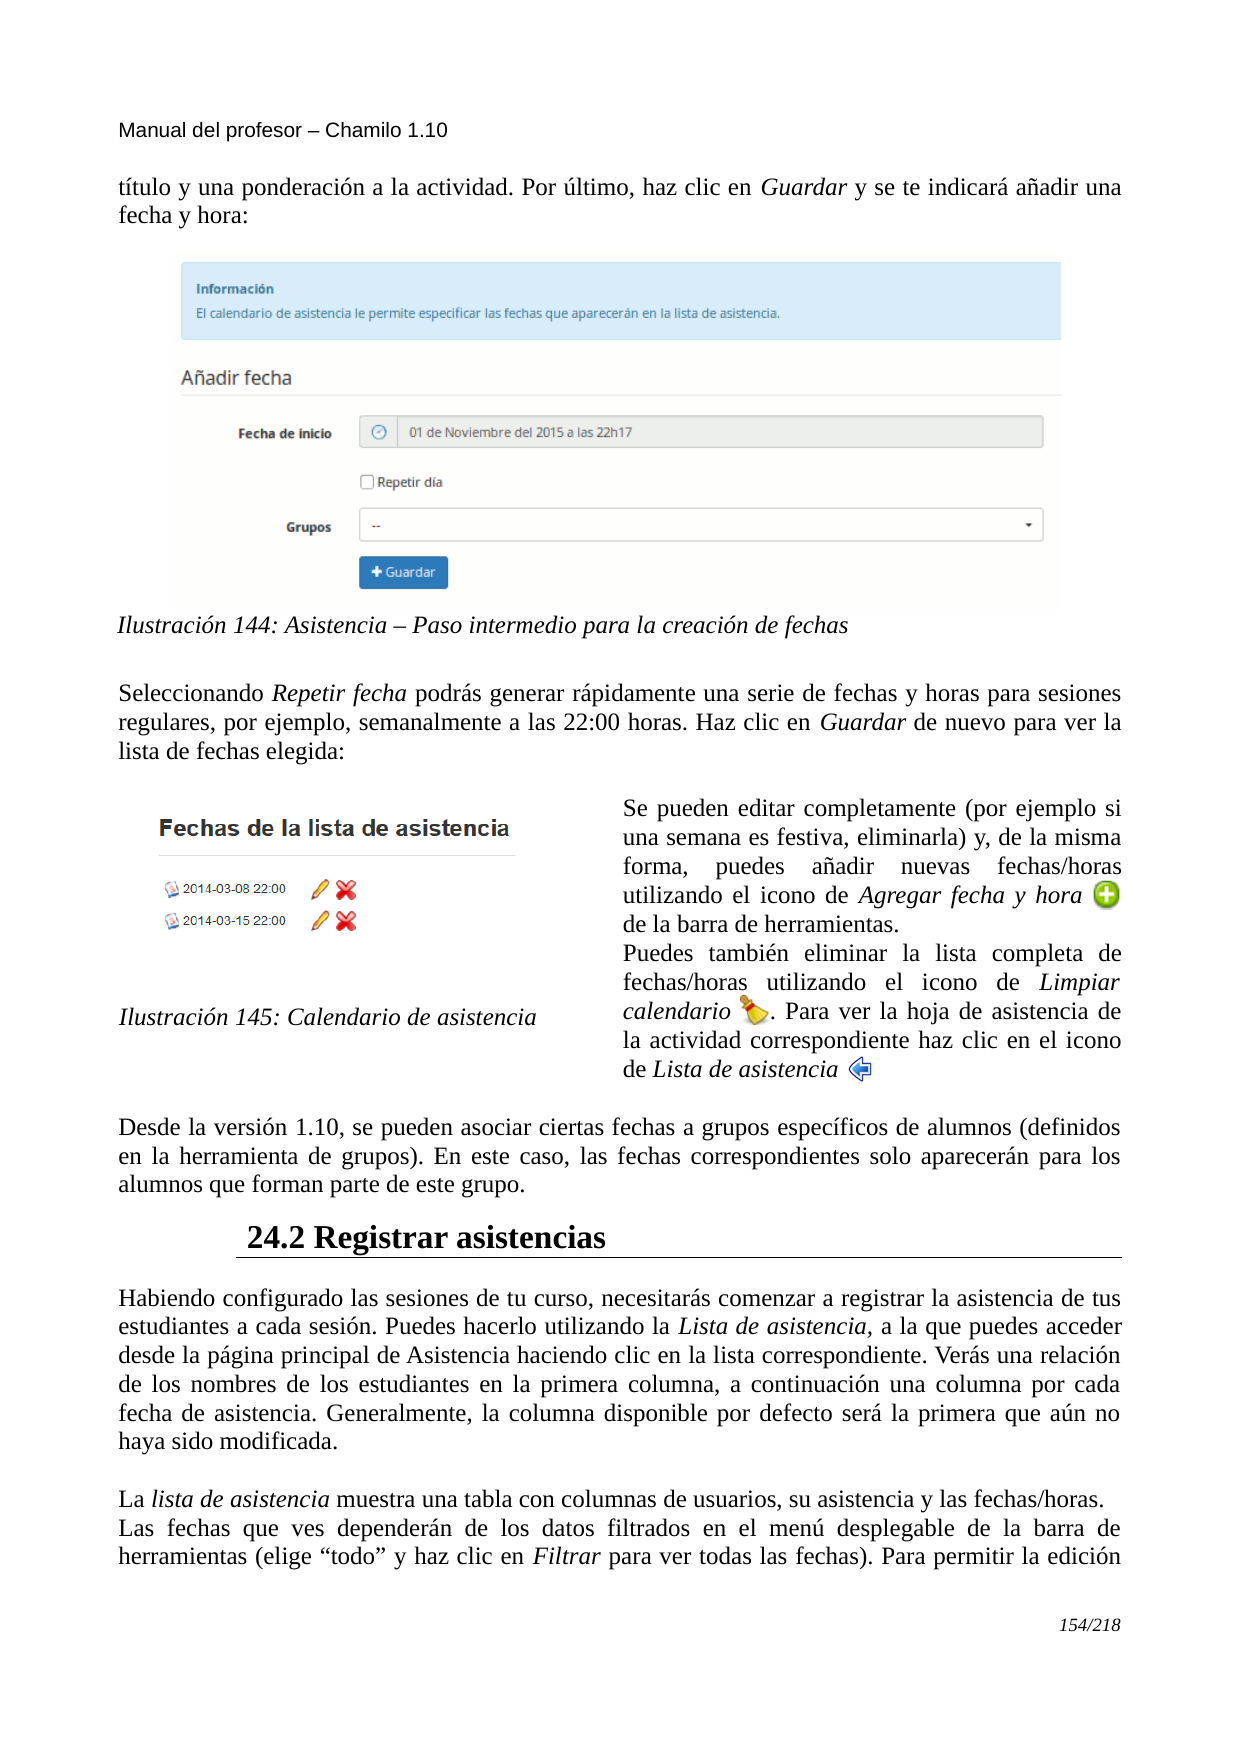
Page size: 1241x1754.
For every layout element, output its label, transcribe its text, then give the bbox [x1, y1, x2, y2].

picture [740, 995, 770, 1025]
text Seleccionando Repetir fecha podrás generar rápidamente una serie de fechas y horas para sesiones regulares, por ejemplo, semanalmente a las 22:00 horas. Haz clic en Guardar de nuevo para ver la lista de fechas elegida: [118, 678, 1122, 765]
subtitle Registrar asistencias [236, 1217, 1122, 1257]
picture [844, 1053, 875, 1084]
text La lista de asistencia muestra una tabla con columnas de usuarios, su asistencia y las fechas/horas. [118, 1484, 1122, 1513]
text Habiendo configurado las sesiones de tu curso, necesitarás comenzar a registrar la asistencia de tus estudiantes a cada sesión. Puedes hacerlo utilizando la Lista de asistencia, a la que puedes acceder desde la página principal de Asistencia haciendo clic en la lista correspondiente. Verás una relación de los nombres de los estudiantes en la primera columna, a continuación una columna por cada fecha de asistencia. Generalmente, la columna disponible por defecto será la primera que aún no haya sido modificada. [118, 1283, 1122, 1455]
text Ilustración 144: Asistencia – Paso intermedio para la creación de fechas [117, 611, 1116, 639]
picture [171, 251, 1062, 611]
picture [1092, 879, 1122, 910]
text título y una ponderación a la actividad. Por último, haz clic en Guardar y se te indicará añadir una fecha y hora: [118, 172, 1122, 229]
text Puedes también eliminar la lista completa de fechas/horas utilizando el icono de Limpiar calendario . Para ver la hoja de asistencia de la actividad correspondiente haz clic en el icono de Lista de asistencia [192, 938, 1122, 1083]
text Ilustración 145: Calendario de asistencia [119, 1002, 547, 1031]
text Desde la versión 1.10, se pueden asociar ciertas fechas a grupos específicos de alumnos (definidos en la herramienta de grupos). En este caso, las fechas correspondientes solo aparecerán para los alumnos que forman parte de este grupo. [118, 1112, 1122, 1198]
text Se pueden editar completamente (por ejemplo si una semana es festiva, eliminarla) y, de la misma forma, puedes añadir nuevas fechas/horas utilizando el icono de Agregar fecha y hora de la barra de herramientas. [549, 793, 1122, 938]
picture [150, 805, 516, 949]
text Las fechas que ves dependerán de los datos filtrados en el menú desplegable de la barra de herramientas (elige “todo” y haz clic en Filtrar para ver todas las fechas). Para permitir la edición [118, 1513, 1122, 1570]
